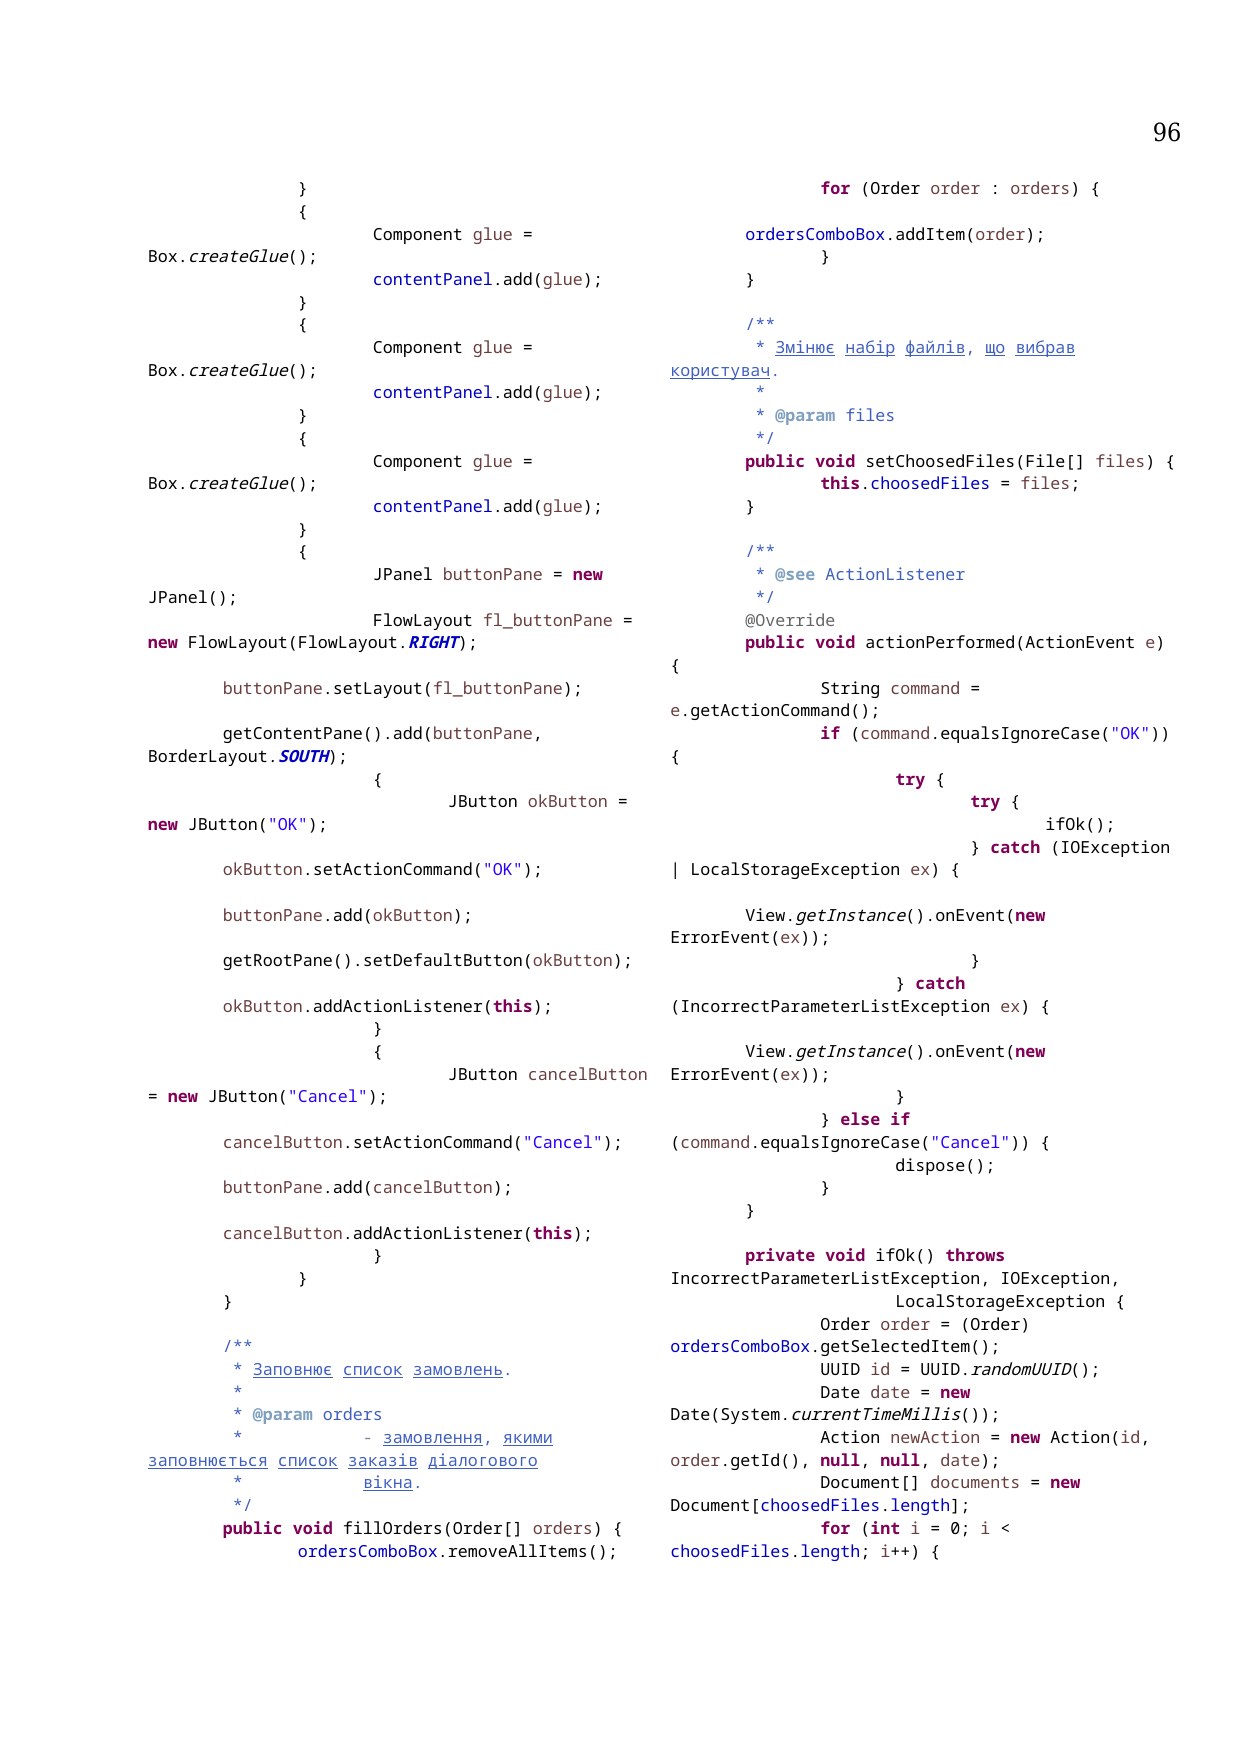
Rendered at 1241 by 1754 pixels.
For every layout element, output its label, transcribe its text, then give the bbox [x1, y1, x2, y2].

text buttonPane.add(okButton); [148, 881, 658, 926]
text /** [148, 1335, 658, 1358]
text /** [670, 540, 1181, 563]
text } [670, 495, 1181, 517]
text * @param files [670, 404, 1181, 427]
text public void setChoosedFiles(File[] files) { [670, 449, 1181, 472]
text ordersComboBox.removeAllItems(); [148, 1539, 658, 1562]
text buttonPane.setLayout(fl_buttonPane); [148, 654, 658, 699]
text contentPanel.add(glue); [148, 381, 658, 404]
text contentPanel.add(glue); [148, 268, 658, 290]
text } [148, 177, 658, 199]
text */ [670, 427, 1181, 449]
text LocalStorageException { [670, 1289, 1181, 1312]
text for (Order order : orders) { [670, 177, 1181, 199]
text } [148, 1017, 658, 1040]
text public void actionPerformed(ActionEvent e) { [670, 631, 1181, 676]
text } [670, 1199, 1181, 1221]
text ifOk(); [670, 813, 1181, 835]
text getRootPane().setDefaultButton(okButton); [148, 926, 658, 972]
text FlowLayout fl_buttonPane = new FlowLayout(FlowLayout.RIGHT); [148, 608, 658, 654]
text * Заповнює список замовлень. [148, 1358, 658, 1380]
text */ [670, 586, 1181, 608]
text } [148, 290, 658, 313]
text } [148, 1267, 658, 1289]
text buttonPane.add(cancelButton); [148, 1153, 658, 1199]
text JPanel buttonPane = new JPanel(); [148, 563, 658, 608]
text } [670, 949, 1181, 972]
text { [148, 313, 658, 336]
text try { [670, 790, 1181, 813]
text cancelButton.setActionCommand("Cancel"); [148, 1108, 658, 1153]
text Component glue = Box.createGlue(); [148, 449, 658, 495]
text } [670, 268, 1181, 290]
text { [148, 1040, 658, 1062]
text @Override [670, 608, 1181, 631]
text this.choosedFiles = files; [670, 472, 1181, 495]
text contentPanel.add(glue); [148, 495, 658, 517]
text Document[] documents = new Document[choosedFiles.length]; [670, 1471, 1181, 1517]
text } [148, 1244, 658, 1267]
text Component glue = Box.createGlue(); [148, 222, 658, 268]
text ordersComboBox.addItem(order); [670, 199, 1181, 245]
text String command = e.getActionCommand(); [670, 676, 1181, 722]
text } [148, 1289, 658, 1312]
text } [148, 404, 658, 427]
text * [148, 1380, 658, 1403]
text * - замовлення, якими заповнюється список заказів діалогового [148, 1426, 658, 1471]
text cancelButton.addActionListener(this); [148, 1199, 658, 1244]
text } catch (IOException | LocalStorageException ex) { [670, 835, 1181, 881]
text for (int i = 0; i < choosedFiles.length; i++) { [670, 1517, 1181, 1562]
text UUID id = UUID.randomUUID(); [670, 1358, 1181, 1380]
text { [148, 540, 658, 563]
text { [148, 199, 658, 222]
text } [670, 1176, 1181, 1199]
text */ [148, 1494, 658, 1517]
text Order order = (Order) ordersComboBox.getSelectedItem(); [670, 1312, 1181, 1358]
text /** [670, 313, 1181, 336]
text Action newAction = new Action(id, order.getId(), null, null, date); [670, 1426, 1181, 1471]
text } [670, 245, 1181, 268]
text } [148, 517, 658, 540]
text try { [670, 767, 1181, 790]
text { [148, 767, 658, 790]
text View.getInstance().onEvent(new ErrorEvent(ex)); [670, 1017, 1181, 1085]
text private void ifOk() throws IncorrectParameterListException, IOException, [670, 1244, 1181, 1289]
text JButton okButton = new JButton("OK"); [148, 790, 658, 835]
text okButton.addActionListener(this); [148, 972, 658, 1017]
text * вікна. [148, 1471, 658, 1494]
text if (command.equalsIgnoreCase("OK")) { [670, 722, 1181, 767]
text } else if (command.equalsIgnoreCase("Cancel")) { [670, 1108, 1181, 1153]
text * Змінює набір файлів, що вибрав користувач. [670, 336, 1181, 381]
text okButton.setActionCommand("OK"); [148, 835, 658, 881]
text getContentPane().add(buttonPane, BorderLayout.SOUTH); [148, 699, 658, 767]
text { [148, 427, 658, 449]
text * @param orders [148, 1403, 658, 1426]
text * [670, 381, 1181, 404]
text JButton cancelButton = new JButton("Cancel"); [148, 1062, 658, 1108]
text * @see ActionListener [670, 563, 1181, 586]
text } catch (IncorrectParameterListException ex) { [670, 972, 1181, 1017]
text Component glue = Box.createGlue(); [148, 336, 658, 381]
text View.getInstance().onEvent(new ErrorEvent(ex)); [670, 881, 1181, 949]
text dispose(); [670, 1153, 1181, 1176]
text public void fillOrders(Order[] orders) { [148, 1517, 658, 1539]
text } [670, 1085, 1181, 1108]
text Date date = new Date(System.currentTimeMillis()); [670, 1380, 1181, 1426]
